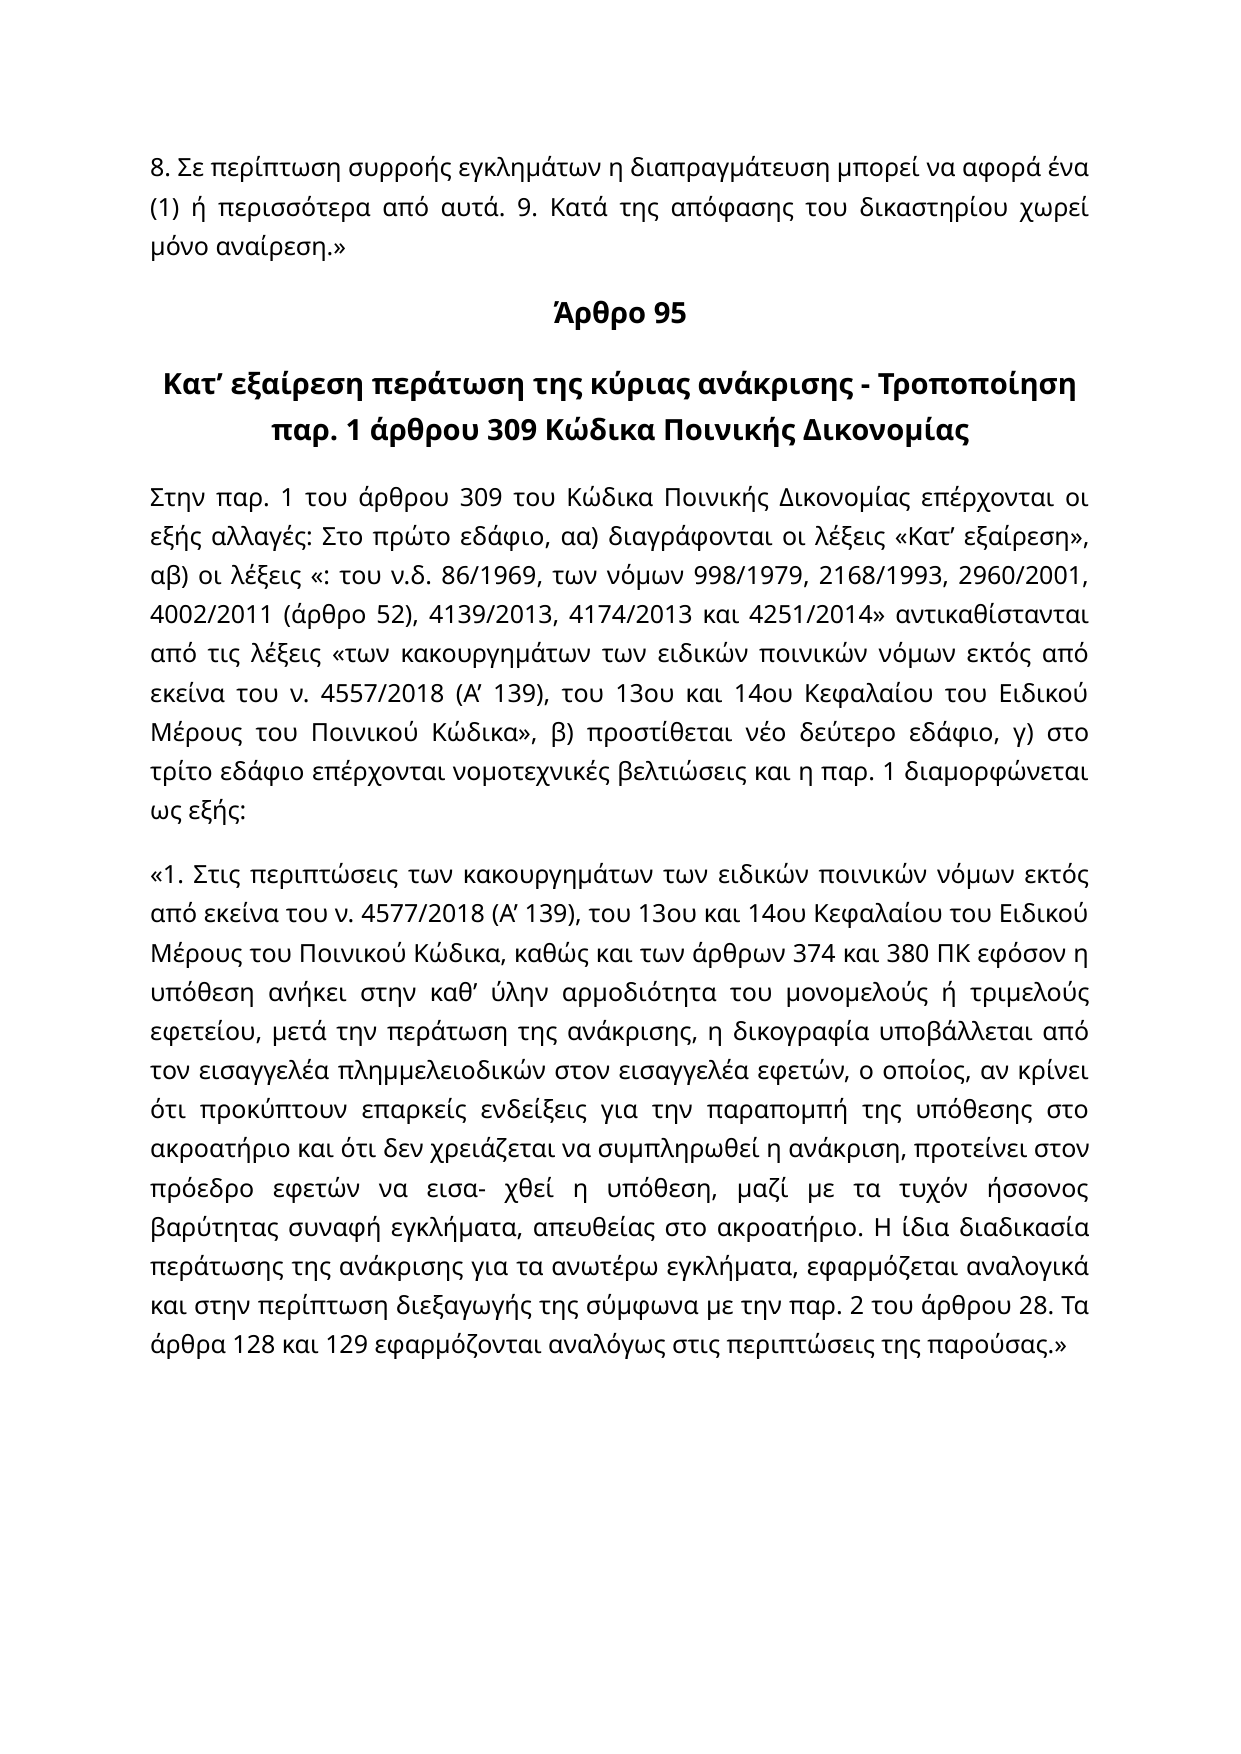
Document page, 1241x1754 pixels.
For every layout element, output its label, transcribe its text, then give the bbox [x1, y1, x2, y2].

text Στην παρ. 1 του άρθρου 309 του Κώδικα Ποινικής Δικονομίας επέρχονται οι εξής αλλαγές: Στο πρώτο εδάφιο, αα) διαγράφονται οι λέξεις «Κατ’ εξαίρεση», αβ) οι λέξεις «: του ν.δ. 86/1969, των νόμων 998/1979, 2168/1993, 2960/2001, 4002/2011 (άρθρο 52), 4139/2013, 4174/2013 και 4251/2014» αντικαθίστανται από τις λέξεις «των κακουργημάτων των ειδικών ποινικών νόμων εκτός από εκείνα του ν. 4557/2018 (Α’ 139), του 13ου και 14ου Κεφαλαίου του Ειδικού Μέρους του Ποινικού Κώδικα», β) προστίθεται νέο δεύτερο εδάφιο, γ) στο τρίτο εδάφιο επέρχονται νομοτεχνικές βελτιώσεις και η παρ. 1 διαμορφώνεται ως εξής: [150, 479, 1090, 827]
text 8. Σε περίπτωση συρροής εγκλημάτων η διαπραγμάτευση μπορεί να αφορά ένα (1) ή περισσότερα από αυτά. 9. Κατά της απόφασης του δικαστηρίου χωρεί μόνο αναίρεση.» [150, 150, 1090, 262]
subtitle Άρθρο 95 [150, 292, 1090, 332]
subtitle Κατ’ εξαίρεση περάτωση της κύριας ανάκρισης - Τροποποίηση παρ. 1 άρθρου 309 Κώδικα Ποινικής Δικονομίας [150, 363, 1090, 448]
text «1. Στις περιπτώσεις των κακουργημάτων των ειδικών ποινικών νόμων εκτός από εκείνα του ν. 4577/2018 (Α’ 139), του 13ου και 14ου Κεφαλαίου του Ειδικού Μέρους του Ποινικού Κώδικα, καθώς και των άρθρων 374 και 380 ΠΚ εφόσον η υπόθεση ανήκει στην καθ’ ύλην αρμοδιότητα του μονομελούς ή τριμελούς εφετείου, μετά την περάτωση της ανάκρισης, η δικογραφία υποβάλλεται από τον εισαγγελέα πλημμελειοδικών στον εισαγγελέα εφετών, ο οποίος, αν κρίνει ότι προκύπτουν επαρκείς ενδείξεις για την παραπομπή της υπόθεσης στο ακροατήριο και ότι δεν χρειάζεται να συμπληρωθεί η ανάκριση, προτείνει στον πρόεδρο εφετών να εισα- χθεί η υπόθεση, μαζί με τα τυχόν ήσσονος βαρύτητας συναφή εγκλήματα, απευθείας στο ακροατήριο. Η ίδια διαδικασία περάτωσης της ανάκρισης για τα ανωτέρω εγκλήματα, εφαρμόζεται αναλογικά και στην περίπτωση διεξαγωγής της σύμφωνα με την παρ. 2 του άρθρου 28. Τα άρθρα 128 και 129 εφαρμόζονται αναλόγως στις περιπτώσεις της παρούσας.» [150, 857, 1090, 1361]
